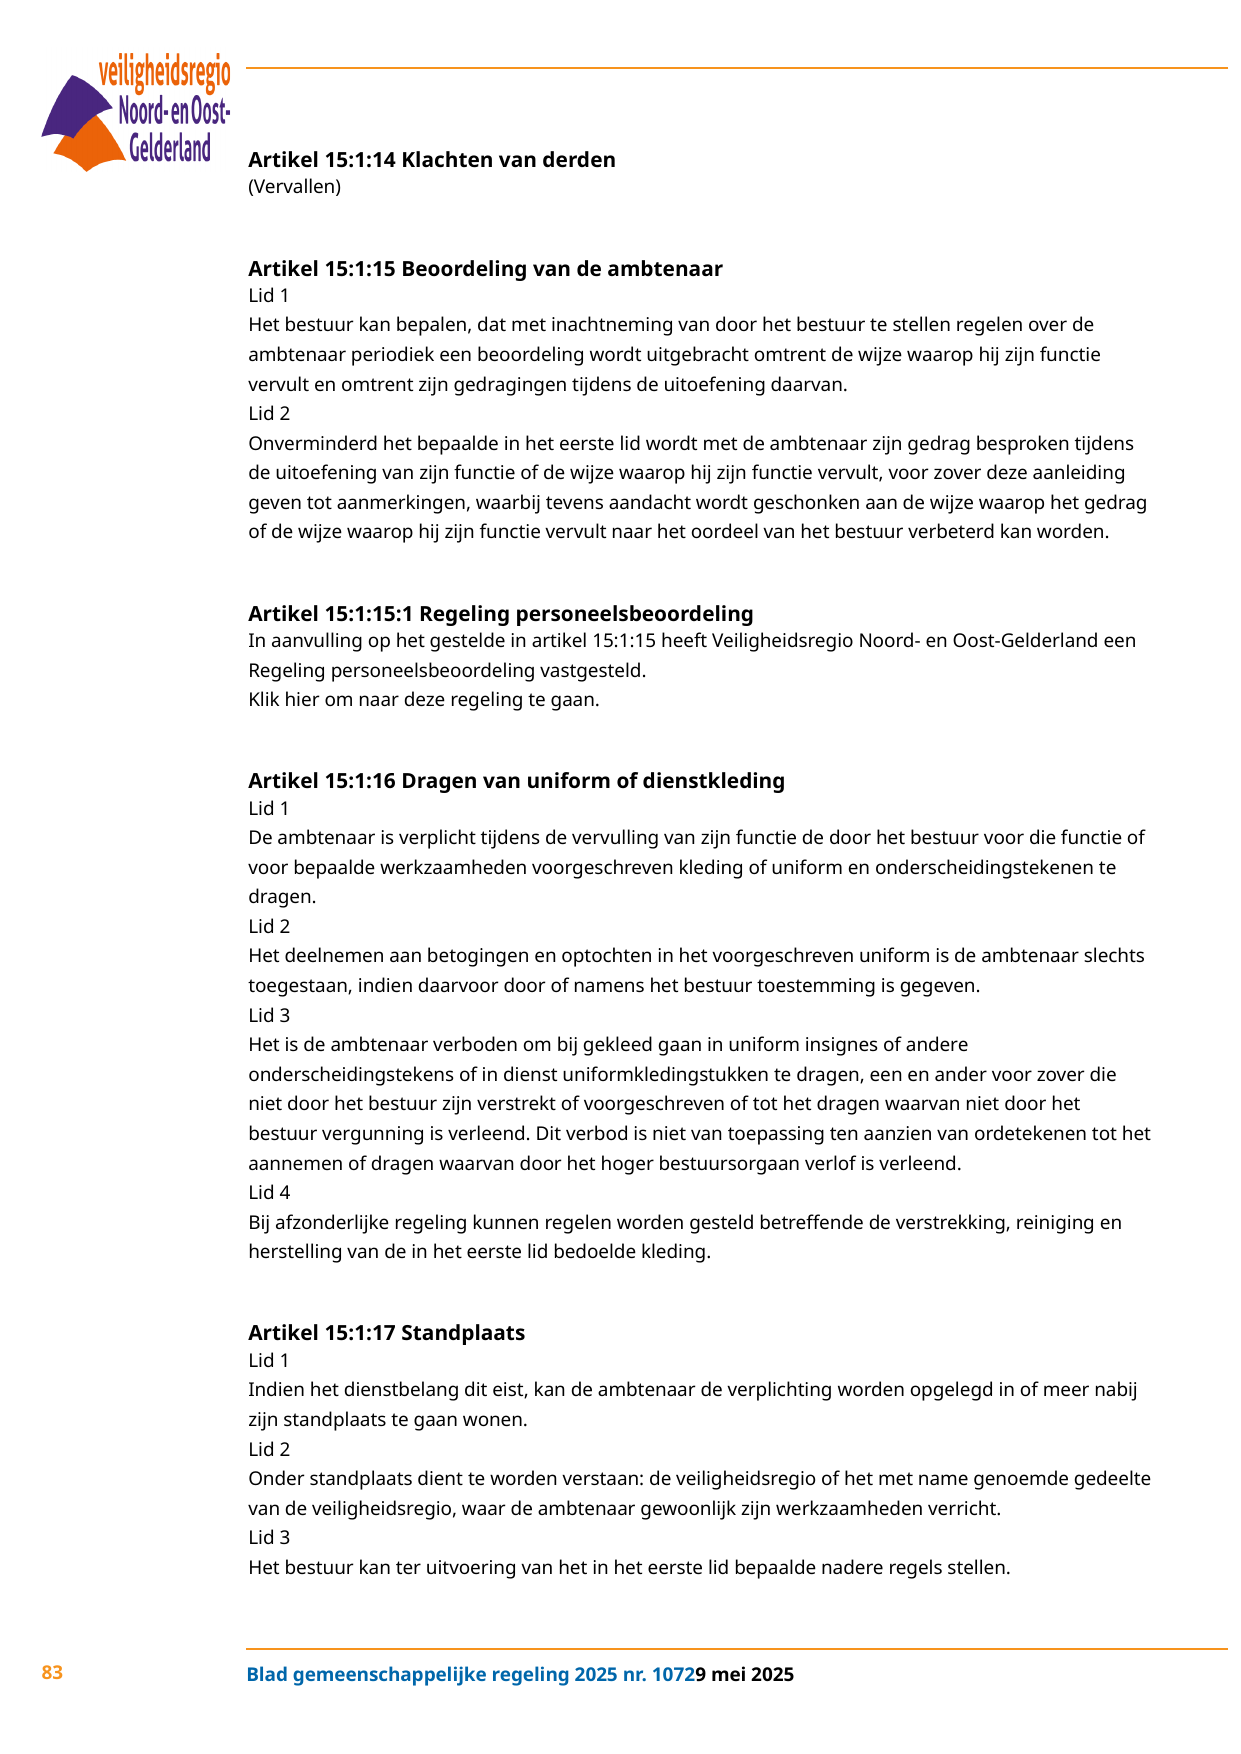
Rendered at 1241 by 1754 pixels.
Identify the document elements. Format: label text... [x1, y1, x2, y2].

text Artikel 15:1:14 Klachten van derden [248, 145, 1152, 174]
text In aanvulling op het gestelde in artikel 15:1:15 heeft Veiligheidsregio Noord- en Oost-Gelderland een Regeling personeelsbeoordeling vastgesteld. [248, 627, 1152, 682]
text Lid 1 [248, 795, 1152, 821]
text Artikel 15:1:15 Beoordeling van de ambtenaar [248, 254, 1152, 282]
text Indien het dienstbelang dit eist, kan de ambtenaar de verplichting worden opgelegd in of meer nabij zijn standplaats te gaan wonen. [248, 1377, 1152, 1432]
text Het deelnemen aan betogingen en optochten in het voorgeschreven uniform is de ambtenaar slechts toegestaan, indien daarvoor door of namens het bestuur toestemming is gegeven. [248, 943, 1152, 998]
text Onder standplaats dient te worden verstaan: de veiligheidsregio of het met name genoemde gedeelte van de veiligheidsregio, waar de ambtenaar gewoonlijk zijn werkzaamheden verricht. [248, 1465, 1152, 1521]
text De ambtenaar is verplicht tijdens de vervulling van zijn functie de door het bestuur voor die functie of voor bepaalde werkzaamheden voorgeschreven kleding of uniform en onderscheidingstekenen te dragen. [248, 824, 1152, 909]
text Bij afzonderlijke regeling kunnen regelen worden gesteld betreffende de verstrekking, reiniging en herstelling van de in het eerste lid bedoelde kleding. [248, 1209, 1152, 1264]
text Lid 2 [248, 1436, 1152, 1461]
text Het bestuur kan bepalen, dat met inachtneming van door het bestuur te stellen regelen over de ambtenaar periodiek een beoordeling wordt uitgebracht omtrent de wijze waarop hij zijn functie vervult en omtrent zijn gedragingen tijdens de uitoefening daarvan. [248, 312, 1152, 397]
text Lid 3 [248, 1524, 1152, 1550]
text Artikel 15:1:15:1 Regeling personeelsbeoordeling [248, 599, 1152, 627]
text Onverminderd het bepaalde in het eerste lid wordt met de ambtenaar zijn gedrag besproken tijdens de uitoefening van zijn functie of de wijze waarop hij zijn functie vervult, voor zover deze aanleiding geven tot aanmerkingen, waarbij tevens aandacht wordt geschonken aan de wijze waarop het gedrag of de wijze waarop hij zijn functie vervult naar het oordeel van het bestuur verbeterd kan worden. [248, 430, 1152, 544]
text Het bestuur kan ter uitvoering van het in het eerste lid bepaalde nadere regels stellen. [248, 1554, 1152, 1580]
text Lid 4 [248, 1179, 1152, 1205]
text (Vervallen) [248, 174, 1152, 199]
text Klik hier om naar deze regeling te gaan. [248, 686, 1152, 712]
text Lid 1 [248, 1347, 1152, 1373]
text Lid 1 [248, 282, 1152, 308]
text Lid 2 [248, 400, 1152, 426]
text Lid 2 [248, 913, 1152, 939]
text Artikel 15:1:17 Standplaats [248, 1318, 1152, 1347]
text Het is de ambtenaar verboden om bij gekleed gaan in uniform insignes of andere onderscheidingstekens of in dienst uniformkledingstukken te dragen, een en ander voor zover die niet door het bestuur zijn verstrekt of voorgeschreven of tot het dragen waarvan niet door het bestuur vergunning is verleend. Dit verbod is niet van toepassing ten aanzien van ordetekenen tot het aannemen of dragen waarvan door het hoger bestuursorgaan verlof is verleend. [248, 1031, 1152, 1176]
text Lid 3 [248, 1002, 1152, 1028]
text Artikel 15:1:16 Dragen van uniform of dienstkleding [248, 766, 1152, 795]
picture [41, 47, 231, 172]
